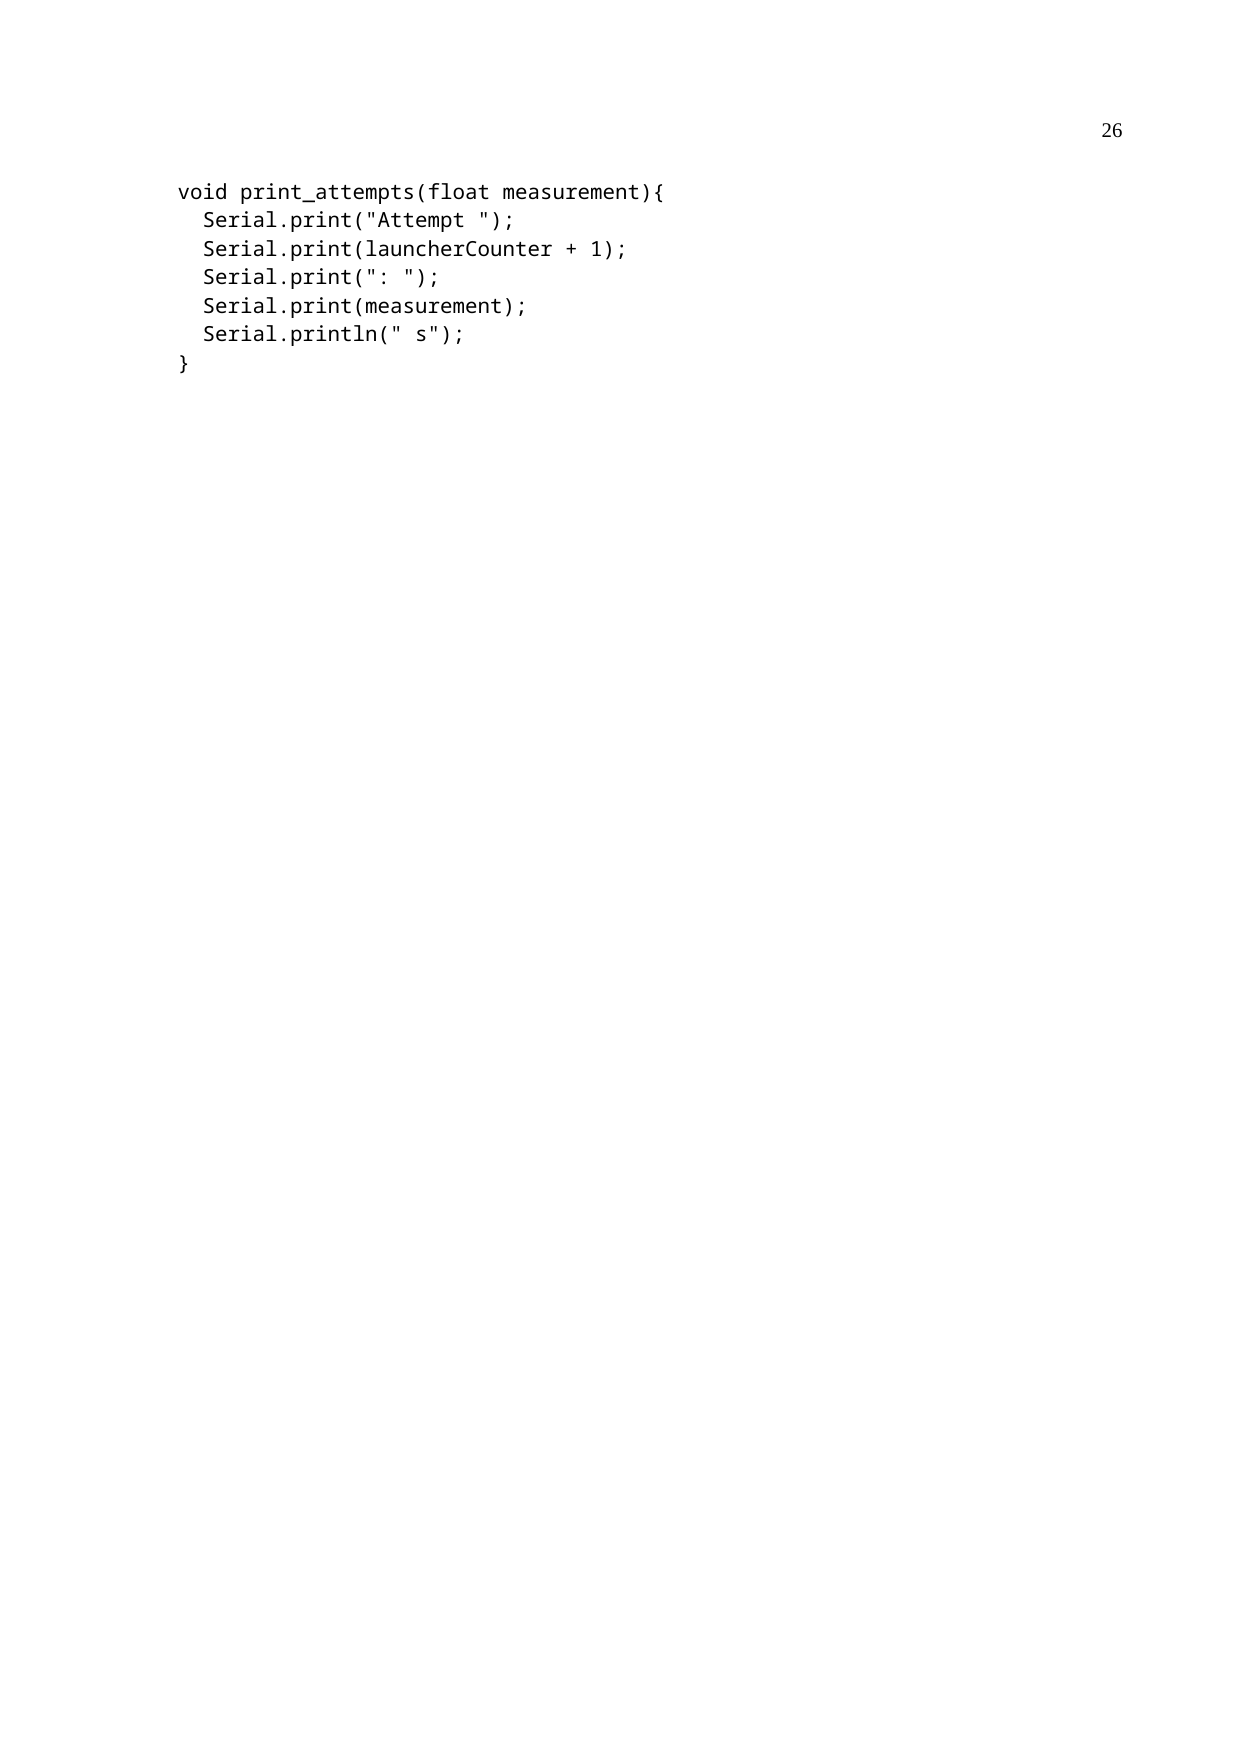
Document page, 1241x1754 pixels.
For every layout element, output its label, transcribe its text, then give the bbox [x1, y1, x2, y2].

text Serial.print(": "); [177, 262, 1122, 291]
text Serial.print("Attempt "); [177, 206, 1122, 234]
text Serial.println(" s"); [177, 319, 1122, 348]
text void print_attempts(float measurement){ [177, 177, 1122, 206]
text Serial.print(measurement); [177, 291, 1122, 319]
text } [177, 348, 1122, 376]
text Serial.print(launcherCounter + 1); [177, 234, 1122, 262]
